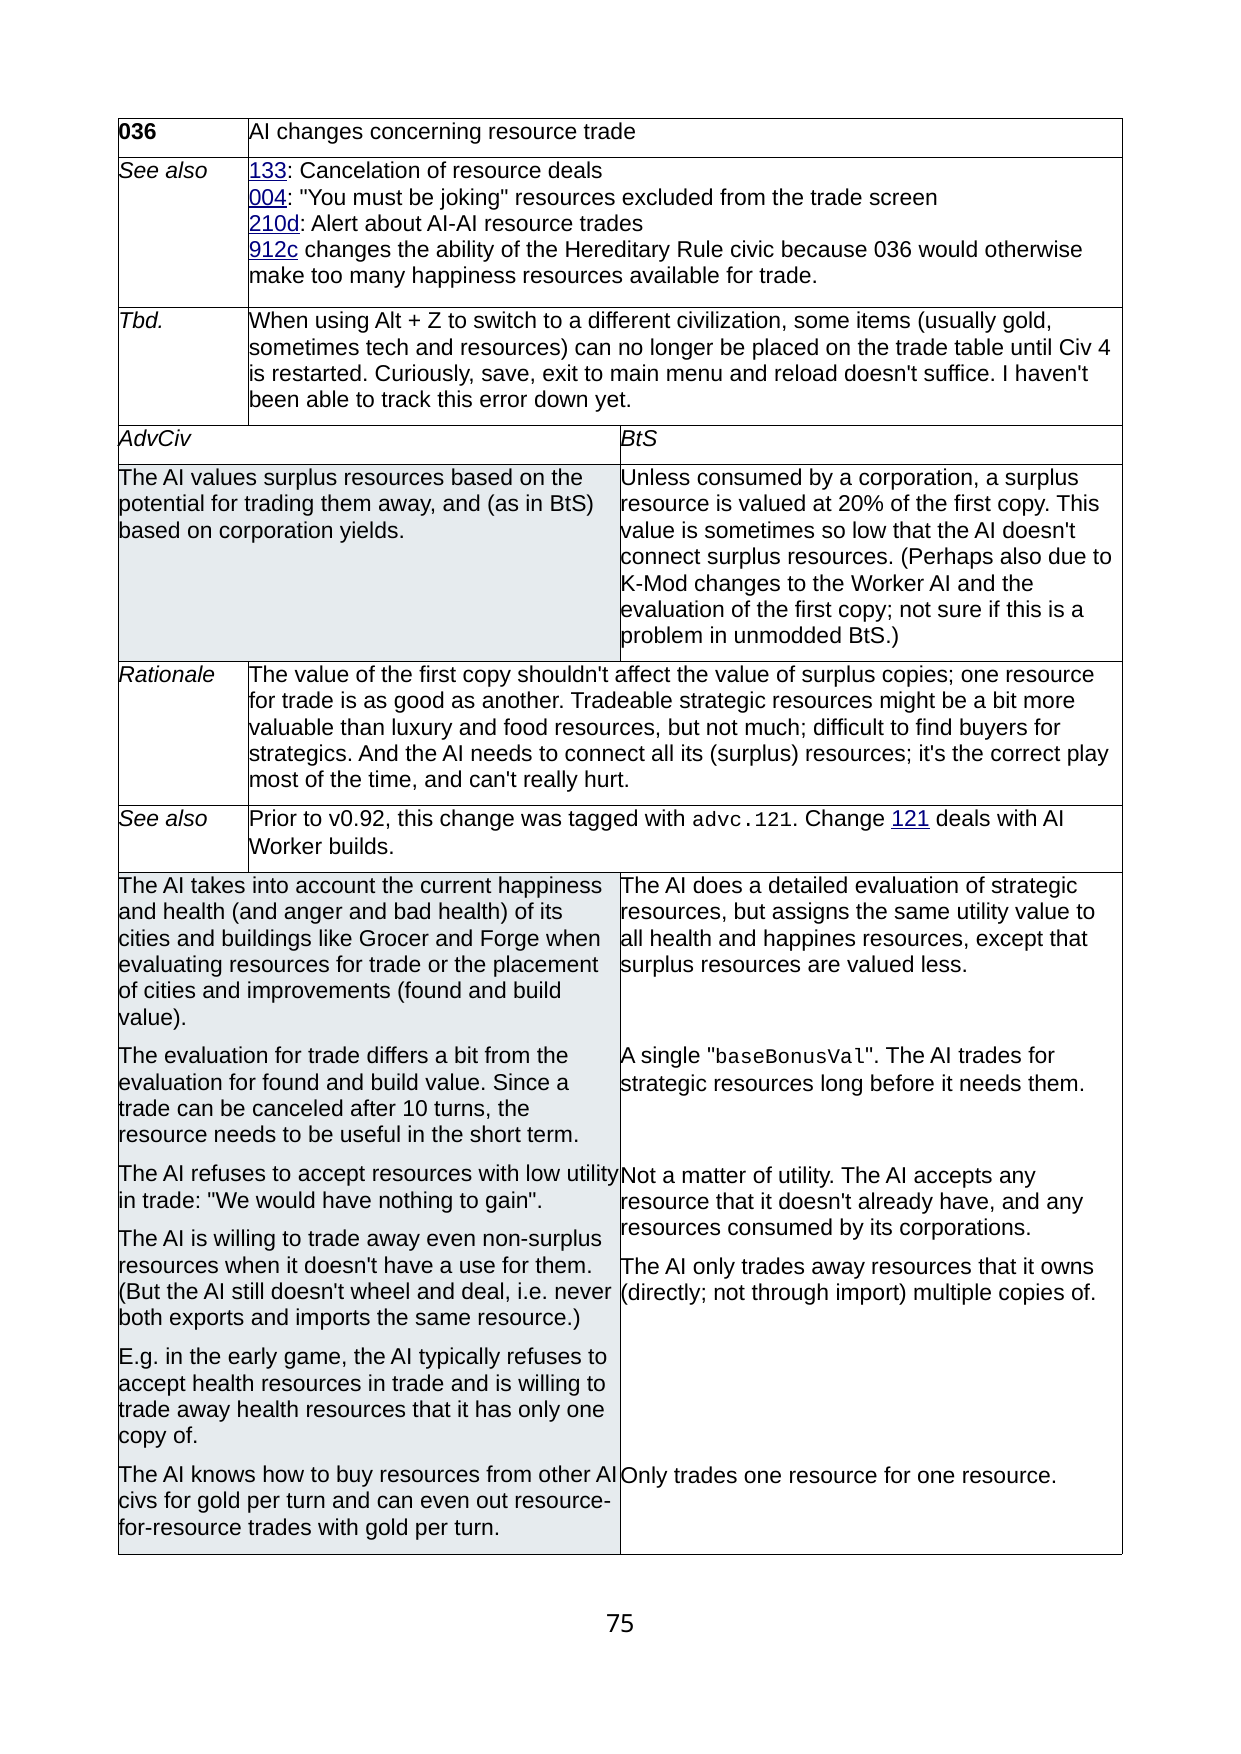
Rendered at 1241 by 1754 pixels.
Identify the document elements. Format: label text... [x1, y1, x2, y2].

table_cell When using Alt + Z to switch to a different civilization, some items (usually gold, sometimes tech and resources) can no longer be placed on the trade table until Civ 4 is restarted. Curiously, save, exit to main menu and reload doesn't suffice. I haven't been able to track this error down yet. [249, 308, 1122, 425]
table_cell Unless consumed by a corporation, a surplus resource is valued at 20% of the first copy. This value is sometimes so low that the AI doesn't connect surplus resources. (Perhaps also due to K-Mod changes to the Worker AI and the evaluation of the first copy; not sure if this is a problem in unmodded BtS.) [621, 465, 1122, 661]
table_cell The AI values surplus resources based on the potential for trading them away, and (as in BtS) based on corporation yields. [119, 465, 620, 661]
table_cell The AI does a detailed evaluation of strategic resources, but assigns the same utility value to all health and happines resources, except that surplus resources are valued less. A single "baseBonusVal". The AI trades for strategic resources long before it needs them. Not a matter of utility. The AI accepts any resource that it doesn't already have, and any resources consumed by its corporations. The AI only trades away resources that it owns (directly; not through import) multiple copies of. Only trades one resource for one resource. [621, 873, 1122, 1554]
table_cell The value of the first copy shouldn't affect the value of surplus copies; one resource for trade is as good as another. Tradeable strategic resources might be a bit more valuable than luxury and food resources, but not much; difficult to find buyers for strategics. And the AI needs to connect all its (surplus) resources; it's the correct play most of the time, and can't really hurt. [249, 662, 1122, 805]
table_header 036 [119, 119, 248, 157]
table_header AI changes concerning resource trade [249, 119, 1122, 157]
table_cell AdvCiv [119, 426, 620, 464]
table_cell Rationale [119, 662, 248, 805]
table_cell The AI takes into account the current happiness and health (and anger and bad health) of its cities and buildings like Grocer and Forge when evaluating resources for trade or the placement of cities and improvements (found and build value). The evaluation for trade differs a bit from the evaluation for found and build value. Since a trade can be canceled after 10 turns, the resource needs to be useful in the short term. The AI refuses to accept resources with low utility in trade: "We would have nothing to gain". The AI is willing to trade away even non-surplus resources when it doesn't have a use for them. (But the AI still doesn't wheel and deal, i.e. never both exports and imports the same resource.) E.g. in the early game, the AI typically refuses to accept health resources in trade and is willing to trade away health resources that it has only one copy of. The AI knows how to buy resources from other AI civs for gold per turn and can even out resource-for-resource trades with gold per turn. [119, 873, 620, 1554]
table_cell See also [119, 806, 248, 872]
table_cell See also [119, 158, 248, 307]
table_cell Tbd. [119, 308, 248, 425]
table_cell Prior to v0.92, this change was tagged with advc.121. Change 121 deals with AI Worker builds. [249, 806, 1122, 872]
table_cell BtS [621, 426, 1122, 464]
table_cell 133: Cancelation of resource deals 004: "You must be joking" resources excluded from the trade screen 210d: Alert about AI-AI resource trades 912c changes the ability of the Hereditary Rule civic because 036 would otherwise make too many happiness resources available for trade. [249, 158, 1122, 307]
